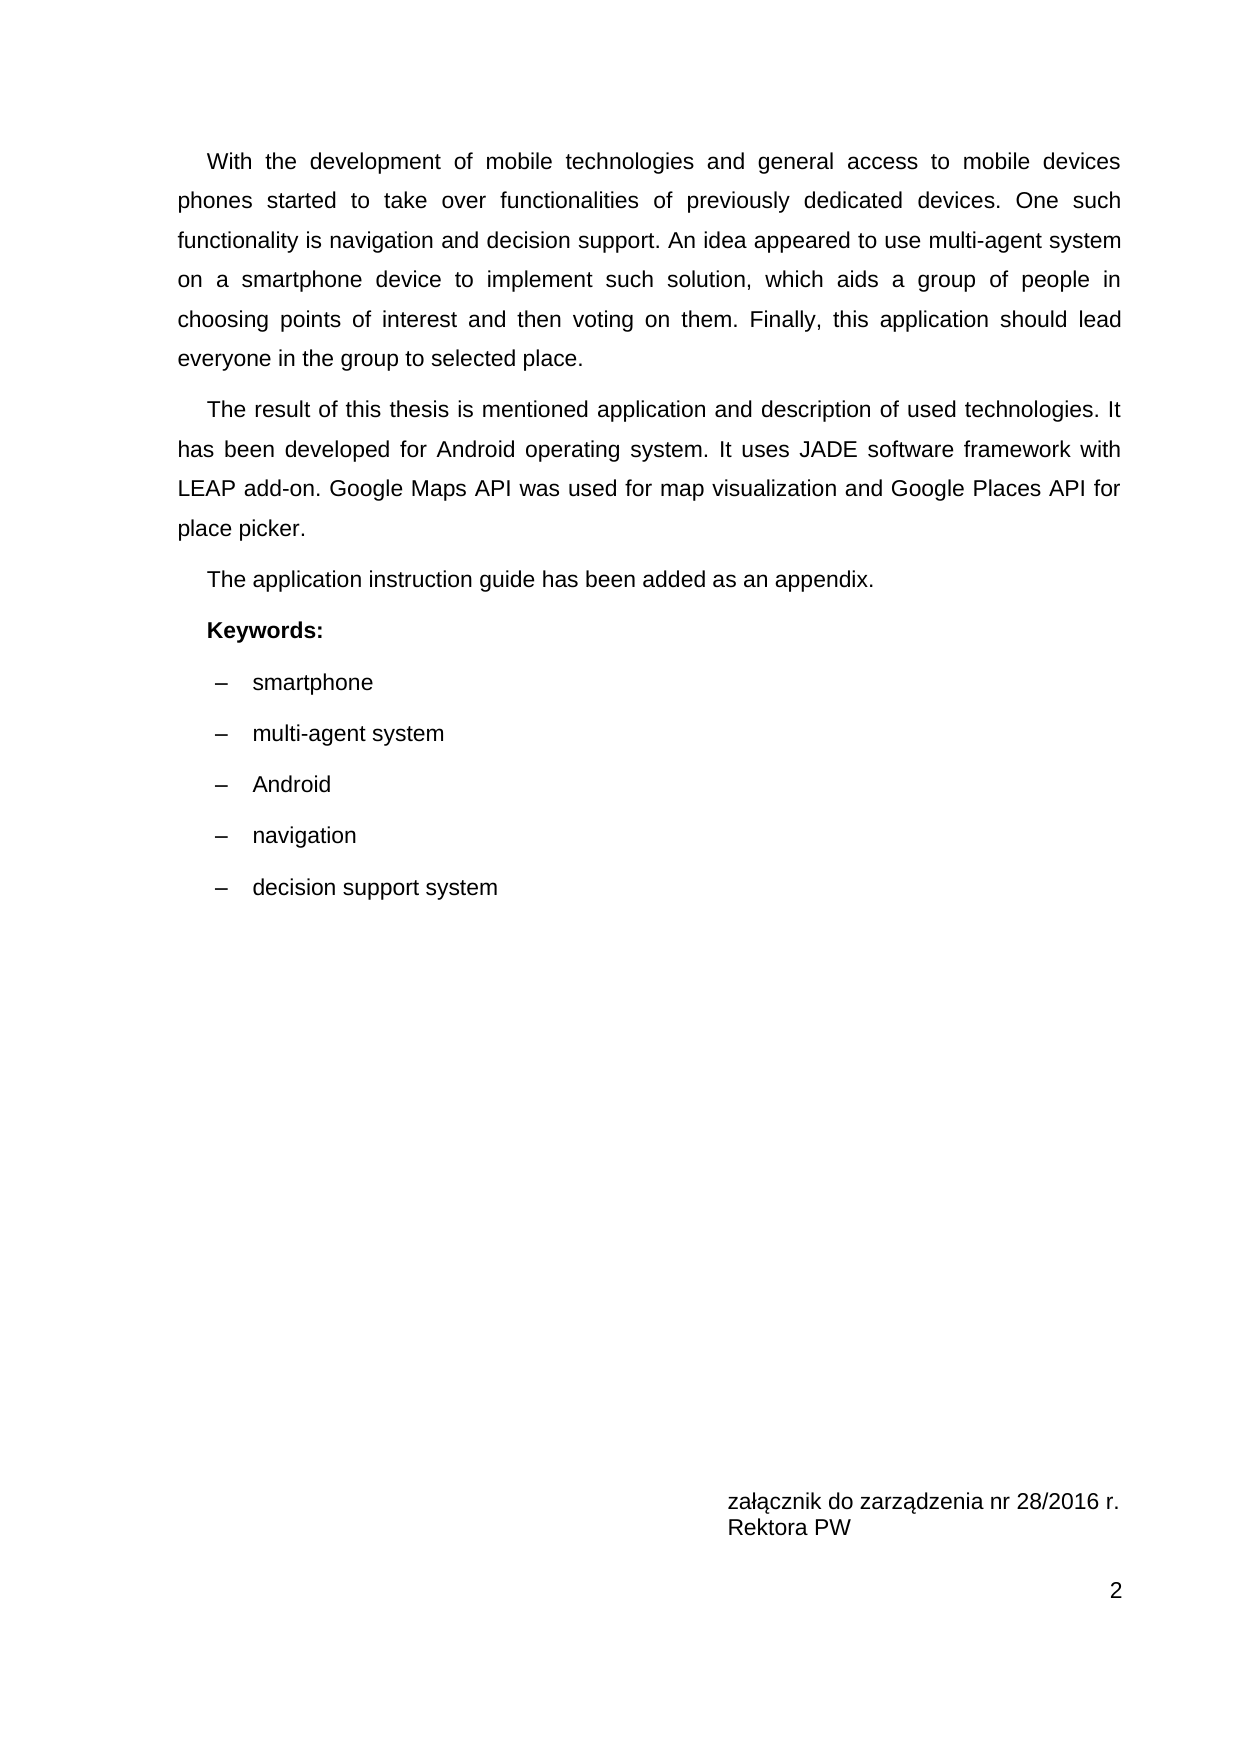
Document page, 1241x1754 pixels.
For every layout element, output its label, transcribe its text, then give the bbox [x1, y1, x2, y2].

list decision support system [215, 873, 1122, 900]
list Android [215, 771, 1122, 797]
text The application instruction guide has been added as an appendix. [177, 566, 1122, 592]
list smartphone [215, 668, 1122, 695]
text załącznik do zarządzenia nr 28/2016 r. Rektora PW [727, 1488, 1122, 1541]
list multi-agent system [215, 720, 1122, 746]
text The result of this thesis is mentioned application and description of used technologies. It has been developed for Android operating system. It uses JADE software framework with LEAP add-on. Google Maps API was used for map visualization and Google Places API for place picker. [177, 396, 1122, 541]
text With the development of mobile technologies and general access to mobile devices phones started to take over functionalities of previously dedicated devices. One such functionality is navigation and decision support. An idea appeared to use multi-agent system on a smartphone device to implement such solution, which aids a group of people in choosing points of interest and then voting on them. Finally, this application should lead everyone in the group to selected place. [177, 148, 1122, 371]
list navigation [215, 822, 1122, 848]
text Keywords: [177, 617, 1122, 643]
